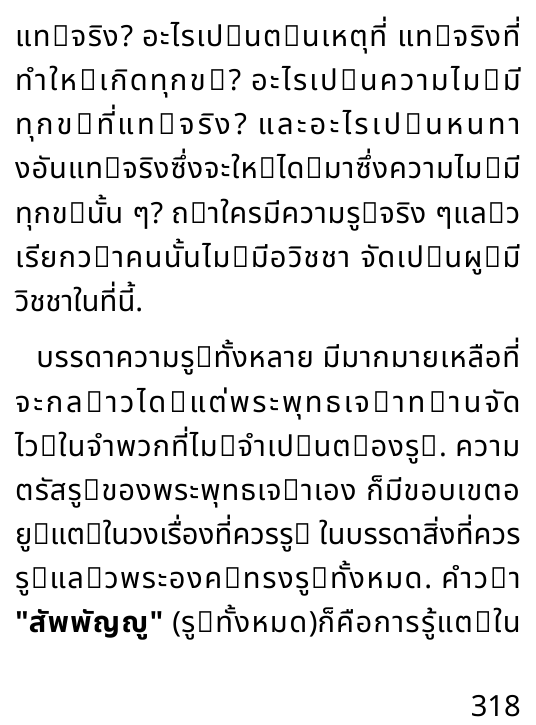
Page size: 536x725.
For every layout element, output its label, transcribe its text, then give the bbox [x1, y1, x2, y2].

text แทจริง? อะไรเปนตนเหตุที่ แทจริงที่ทําใหเกิดทุกข? อะไรเปนความไมมีทุกขที่แทจริง? และอะไรเปนหนทางอันแทจริงซึ่งจะใหไดมาซึ่งความไมมีทุกขนั้น ๆ? ถาใครมีความรูจริง ๆแลวเรียกวาคนนั้นไมมีอวิชชา จัดเปนผูมีวิชชาในที่นี้. [15, 15, 521, 324]
text บรรดาความรูทั้งหลาย มีมากมายเหลือที่จะกลาวไดแต่พระพุทธเจาทานจัดไวในจําพวกที่ไมจําเปนตองรู. ความตรัสรูของพระพุทธเจาเอง ก็มีขอบเขตอยูแตในวงเรื่องที่ควรรู ในบรรดาสิ่งที่ควรรูแลวพระองคทรงรูทั้งหมด. คําวา "สัพพัญญู" (รูทั้งหมด)ก็คือการรู้แตใน [15, 337, 521, 646]
